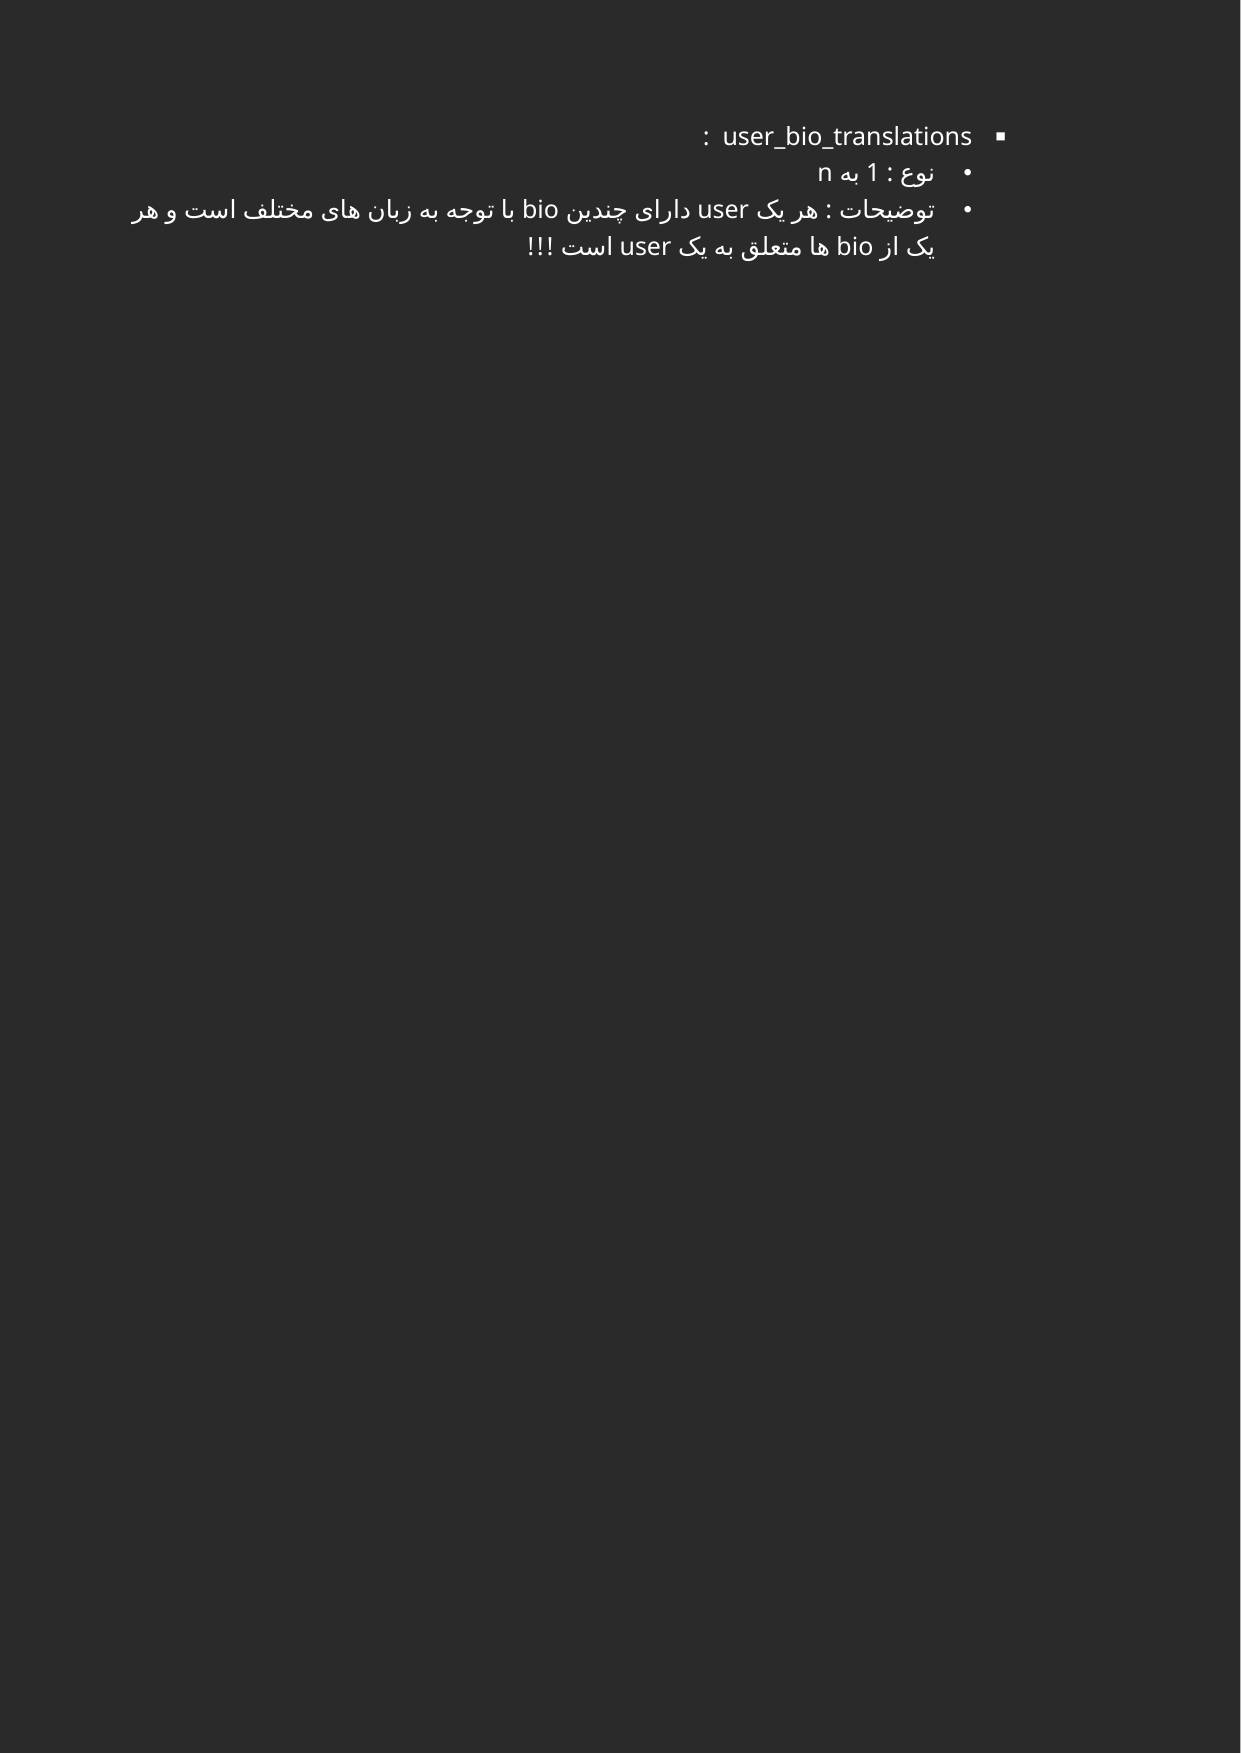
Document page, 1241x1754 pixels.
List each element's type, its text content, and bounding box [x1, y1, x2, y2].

list نوع : 1 به n [118, 155, 972, 192]
list توضیحات :‌ هر یک user دارای چندین bio با توجه به زبان های مختلف است و هر یک از bio ها متعلق به یک user است !!! [118, 192, 972, 266]
list user_bio_translations : [118, 118, 1010, 155]
